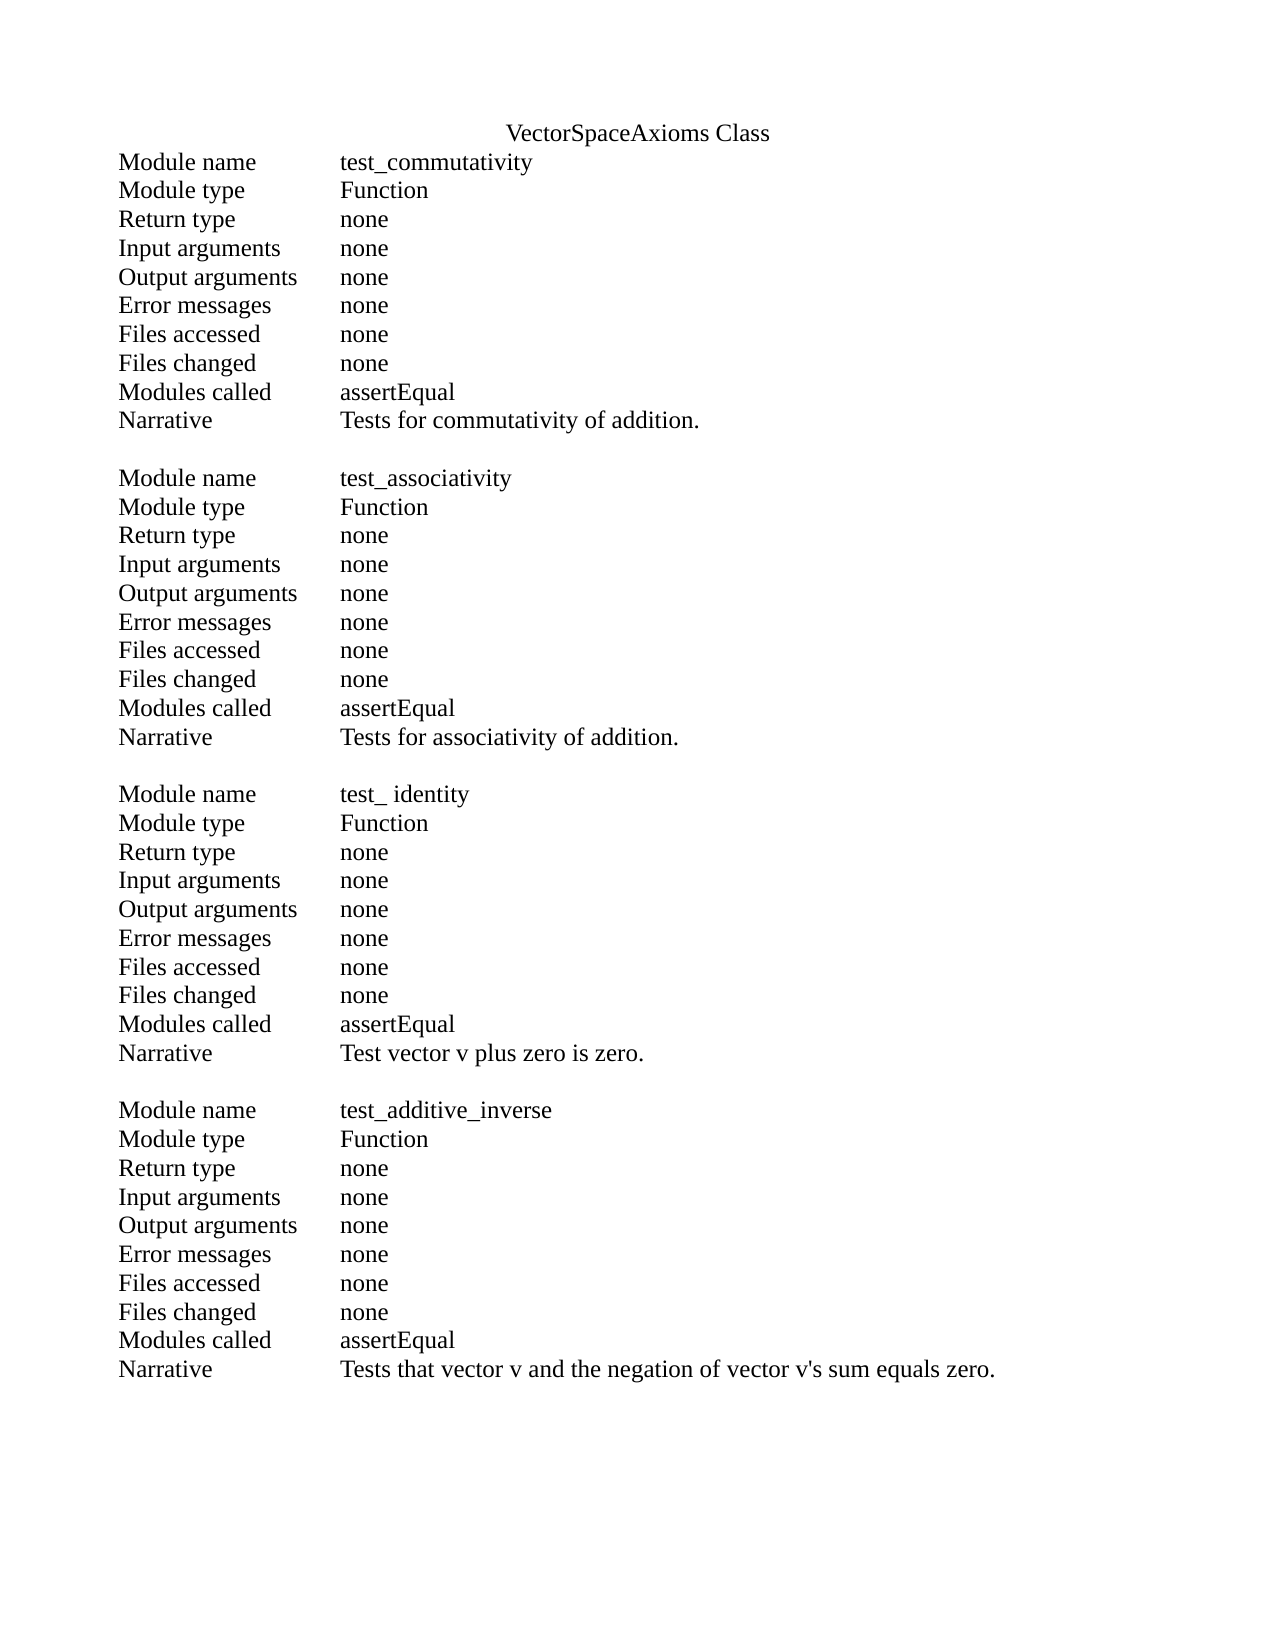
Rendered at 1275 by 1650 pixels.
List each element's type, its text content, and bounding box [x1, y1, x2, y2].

text Error messages none [118, 1239, 1157, 1268]
text Module name test_ identity [118, 779, 1157, 808]
text Output arguments none [118, 1211, 1157, 1239]
text Files accessed none [118, 636, 1157, 664]
text Return type none [118, 204, 1157, 233]
text Narrative Tests for commutativity of addition. [118, 406, 1157, 434]
text Return type none [118, 1153, 1157, 1182]
text Modules called assertEqual [118, 1326, 1157, 1354]
text Narrative Tests for associativity of addition. [118, 722, 1157, 751]
text Return type none [118, 521, 1157, 549]
text Files changed none [118, 1297, 1157, 1326]
text Module type Function [118, 1124, 1157, 1153]
text Error messages none [118, 923, 1157, 952]
text Module type Function [118, 808, 1157, 837]
text Input arguments none [118, 233, 1157, 262]
text Narrative Test vector v plus zero is zero. [118, 1038, 1157, 1067]
text Module name test_associativity [118, 463, 1157, 492]
text Narrative Tests that vector v and the negation of vector v's sum equals zero. [118, 1354, 1157, 1383]
text Files accessed none [118, 952, 1157, 981]
text Output arguments none [118, 262, 1157, 291]
text Files accessed none [118, 1268, 1157, 1297]
text Module name test_commutativity [118, 147, 1157, 176]
text Files changed none [118, 981, 1157, 1009]
text Output arguments none [118, 894, 1157, 923]
text Module type Function [118, 176, 1157, 204]
text Error messages none [118, 291, 1157, 319]
text Input arguments none [118, 866, 1157, 894]
text Return type none [118, 837, 1157, 866]
text Modules called assertEqual [118, 693, 1157, 722]
text Input arguments none [118, 549, 1157, 578]
text Modules called assertEqual [118, 377, 1157, 406]
text Files changed none [118, 664, 1157, 693]
text Input arguments none [118, 1182, 1157, 1211]
text Error messages none [118, 607, 1157, 636]
text Modules called assertEqual [118, 1009, 1157, 1038]
text Files accessed none [118, 319, 1157, 348]
text Output arguments none [118, 578, 1157, 607]
text VectorSpaceAxioms Class [118, 118, 1157, 147]
text Files changed none [118, 348, 1157, 377]
text Module type Function [118, 492, 1157, 521]
text Module name test_additive_inverse [118, 1096, 1157, 1124]
